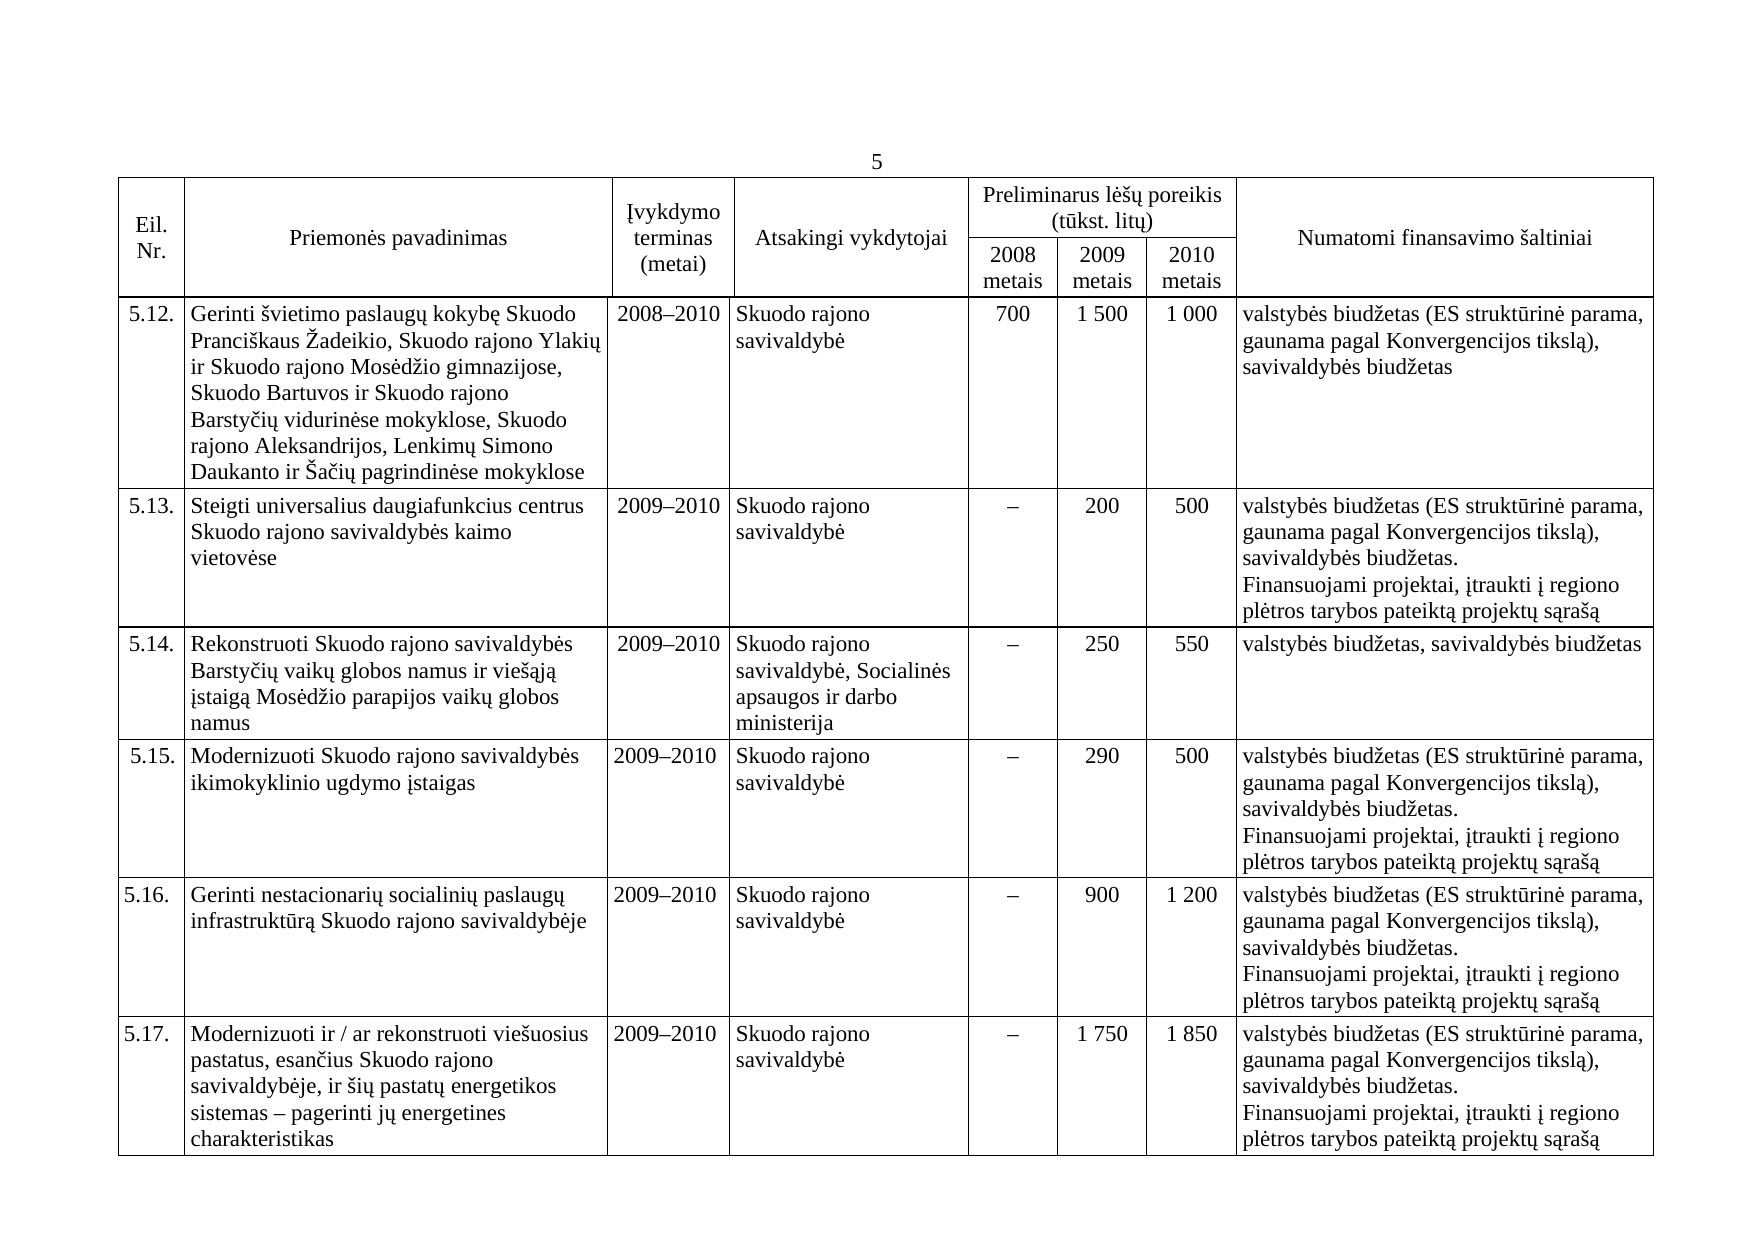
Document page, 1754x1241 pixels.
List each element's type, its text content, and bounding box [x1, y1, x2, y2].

table_cell 500 [1147, 740, 1236, 877]
table_cell Gerinti švietimo paslaugų kokybę Skuodo Pranciškaus Žadeikio, Skuodo rajono Ylakių ir Skuodo rajono Mosėdžio gimnazijose, Skuodo Bartuvos ir Skuodo rajono Barstyčių vidurinėse mokyklose, Skuodo rajono Aleksandrijos, Lenkimų Simono Daukanto ir Šačių pagrindinėse mokyklose [185, 298, 607, 488]
table_cell – [969, 1017, 1057, 1154]
table_cell 2008–2010 [608, 298, 729, 488]
table_cell Skuodo rajono savivaldybė [730, 1017, 968, 1154]
table_cell 2009–2010 [608, 740, 729, 877]
table_cell Skuodo rajono savivaldybė [730, 489, 968, 626]
table_cell 550 [1147, 628, 1236, 739]
table_cell 2009–2010 [608, 1017, 729, 1154]
table_cell Modernizuoti Skuodo rajono savivaldybės ikimokyklinio ugdymo įstaigas [185, 740, 607, 877]
table_cell 2009–2010 [608, 628, 729, 739]
table_cell 900 [1058, 878, 1146, 1016]
table_cell 2009 metais [1058, 238, 1146, 296]
table_cell 250 [1058, 628, 1146, 739]
table_cell 5.14. [119, 628, 184, 739]
table_cell valstybės biudžetas (ES struktūrinė parama, gaunama pagal Konvergencijos tikslą), savivaldybės biudžetas [1237, 298, 1653, 488]
table_cell – [969, 740, 1057, 877]
table_cell 5.16. [119, 878, 184, 1016]
table_cell Gerinti nestacionarių socialinių paslaugų infrastruktūrą Skuodo rajono savivaldybėje [185, 878, 607, 1016]
table_header Preliminarus lėšų poreikis (tūkst. litų) [969, 178, 1236, 237]
table_cell 5.12. [119, 298, 184, 488]
table_cell 1 850 [1147, 1017, 1236, 1154]
table_cell 5.15. [119, 740, 184, 877]
table_cell – [969, 878, 1057, 1016]
table_cell 500 [1147, 489, 1236, 626]
table_header Atsakingi vykdytojai [735, 178, 968, 296]
table_header Eil. Nr. [119, 178, 184, 296]
table_cell 2008 metais [969, 238, 1057, 296]
table_cell 2009–2010 [608, 878, 729, 1016]
table_cell 700 [969, 298, 1057, 488]
table_cell 290 [1058, 740, 1146, 877]
table_cell Skuodo rajono savivaldybė [730, 740, 968, 877]
table_cell valstybės biudžetas (ES struktūrinė parama, gaunama pagal Konvergencijos tikslą), savivaldybės biudžetas. Finansuojami projektai, įtraukti į regiono plėtros tarybos pateiktą projektų sąrašą [1237, 489, 1653, 626]
table_cell 1 750 [1058, 1017, 1146, 1154]
table_cell valstybės biudžetas (ES struktūrinė parama, gaunama pagal Konvergencijos tikslą), savivaldybės biudžetas. Finansuojami projektai, įtraukti į regiono plėtros tarybos pateiktą projektų sąrašą [1237, 1017, 1653, 1154]
table_cell Rekonstruoti Skuodo rajono savivaldybės Barstyčių vaikų globos namus ir viešąją įstaigą Mosėdžio parapijos vaikų globos namus [185, 628, 607, 739]
table_cell Modernizuoti ir / ar rekonstruoti viešuosius pastatus, esančius Skuodo rajono savivaldybėje, ir šių pastatų energetikos sistemas – pagerinti jų energetines charakteristikas [185, 1017, 607, 1154]
table_cell Skuodo rajono savivaldybė [730, 878, 968, 1016]
table_header Priemonės pavadinimas [185, 178, 612, 296]
table_cell Steigti universalius daugiafunkcius centrus Skuodo rajono savivaldybės kaimo vietovėse [185, 489, 607, 626]
table_cell Skuodo rajono savivaldybė [730, 298, 968, 488]
table_cell 200 [1058, 489, 1146, 626]
table_cell valstybės biudžetas, savivaldybės biudžetas [1237, 628, 1653, 739]
table_cell 2009–2010 [608, 489, 729, 626]
table_cell – [969, 628, 1057, 739]
table_cell 2010 metais [1147, 238, 1236, 296]
table_cell valstybės biudžetas (ES struktūrinė parama, gaunama pagal Konvergencijos tikslą), savivaldybės biudžetas. Finansuojami projektai, įtraukti į regiono plėtros tarybos pateiktą projektų sąrašą [1237, 878, 1653, 1016]
table_cell 1 500 [1058, 298, 1146, 488]
table_cell Skuodo rajono savivaldybė, Socialinės apsaugos ir darbo ministerija [730, 628, 968, 739]
table_cell 1 000 [1147, 298, 1236, 488]
table_cell valstybės biudžetas (ES struktūrinė parama, gaunama pagal Konvergencijos tikslą), savivaldybės biudžetas. Finansuojami projektai, įtraukti į regiono plėtros tarybos pateiktą projektų sąrašą [1237, 740, 1653, 877]
table_cell – [969, 489, 1057, 626]
table_cell 1 200 [1147, 878, 1236, 1016]
table_header Įvykdymo terminas (metai) [613, 178, 734, 296]
table_cell 5.13. [119, 489, 184, 626]
table_cell 5.17. [119, 1017, 184, 1154]
table_header Numatomi finansavimo šaltiniai [1237, 178, 1653, 296]
